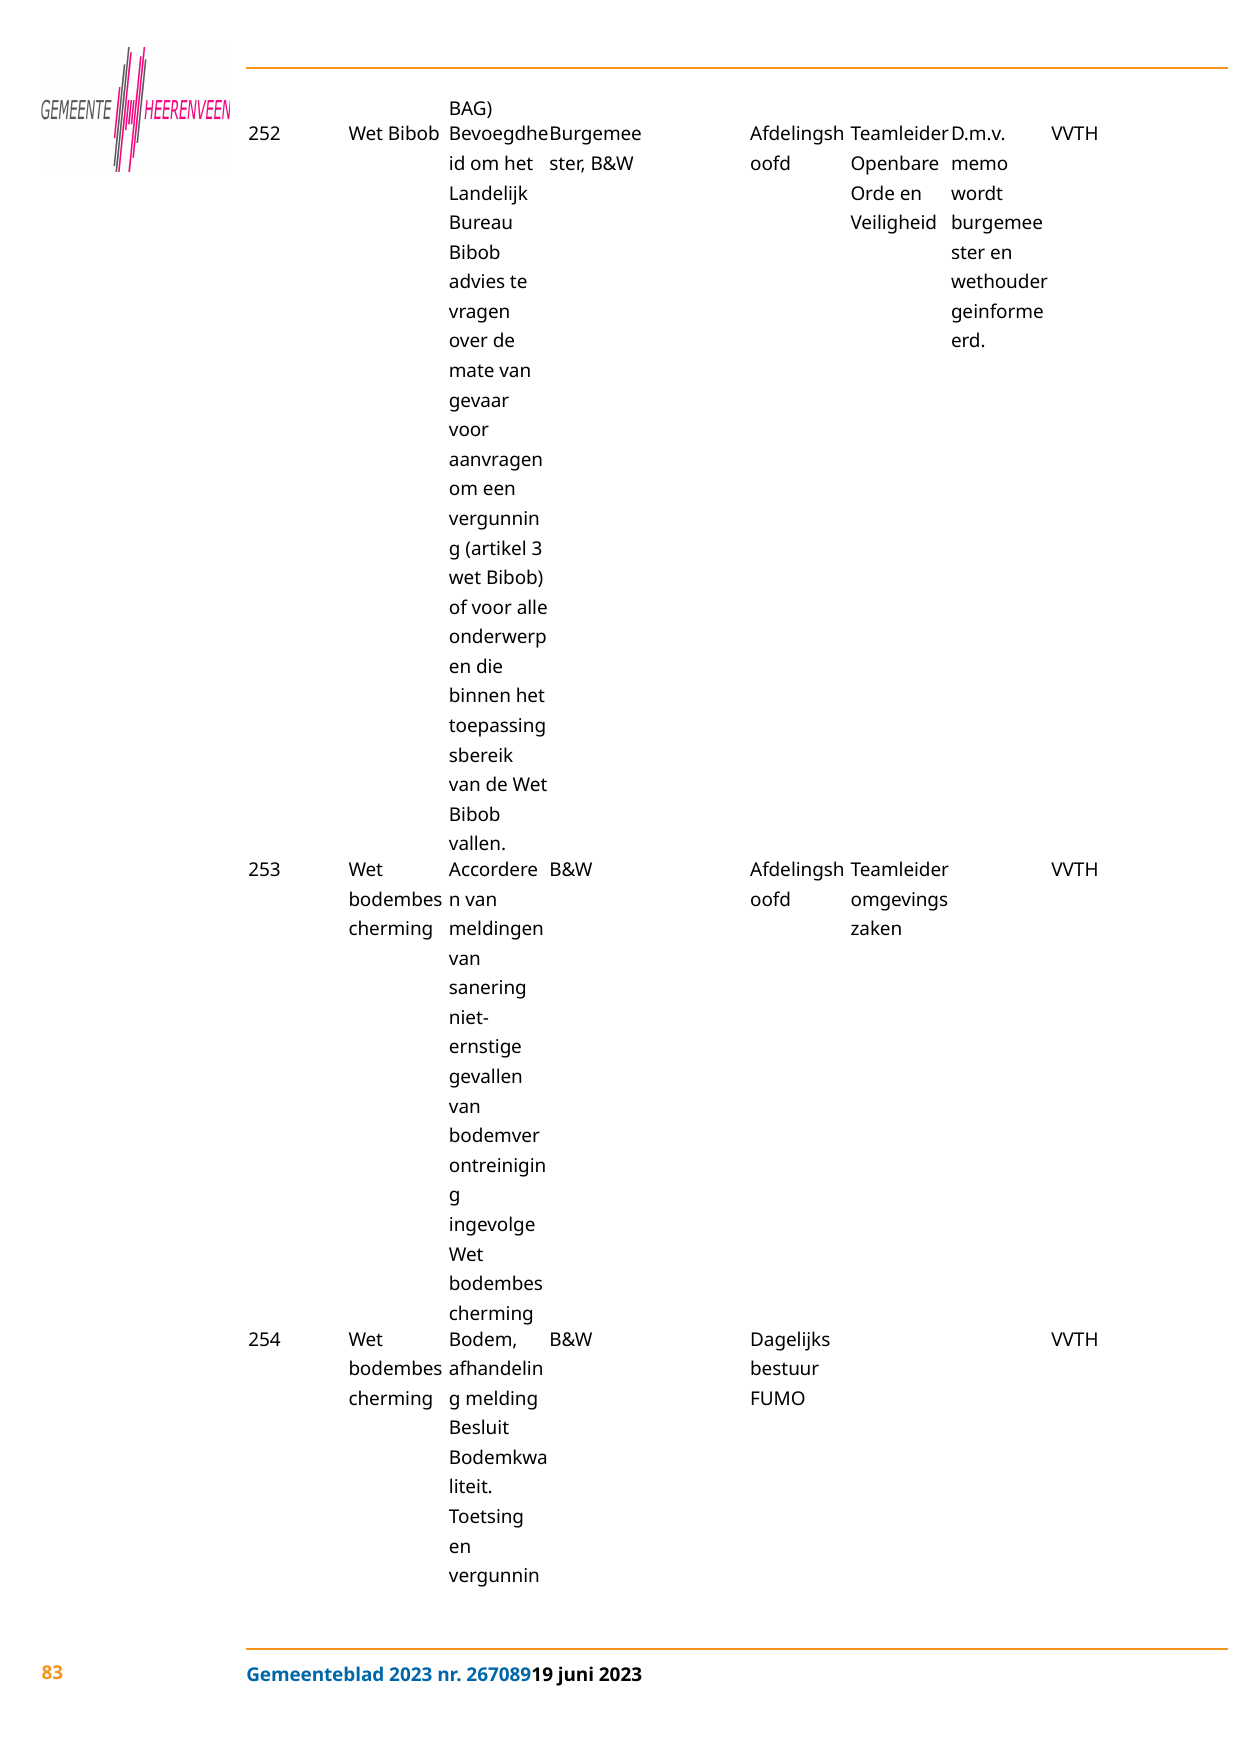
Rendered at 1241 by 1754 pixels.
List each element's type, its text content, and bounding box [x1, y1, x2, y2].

table_cell Bodem, afhandeling melding Besluit Bodemkwaliteit. Toetsing en vergunnin [449, 1326, 549, 1588]
table_cell Dagelijks bestuur FUMO [750, 1326, 850, 1588]
table_cell [348, 95, 449, 121]
table_cell 254 [248, 1326, 348, 1588]
table_cell [650, 856, 750, 1326]
table_cell Accorderen van meldingen van sanering niet-ernstige gevallen van bodemverontreiniging ingevolge Wet bodembescherming [449, 856, 549, 1326]
table_cell Bevoegdheid om het Landelijk Bureau Bibob advies te vragen over de mate van gevaar voor aanvragen om een vergunning (artikel 3 wet Bibob) of voor alle onderwerpen die binnen het toepassingsbereik van de Wet Bibob vallen. [449, 121, 549, 856]
table_cell Afdelingshoofd [750, 856, 850, 1326]
table_cell [750, 95, 850, 121]
table_cell Wet Bibob [348, 121, 449, 856]
table_cell D.m.v. memo wordt burgemeester en wethouder geinformeerd. [951, 121, 1051, 856]
table_cell [248, 95, 348, 121]
table_cell Wet bodembescherming [348, 856, 449, 1326]
table_cell Teamleider Openbare Orde en Veiligheid [850, 121, 951, 856]
table_cell BAG) [449, 95, 549, 121]
picture [41, 47, 231, 172]
table_cell Afdelingshoofd [750, 121, 850, 856]
table_cell [650, 121, 750, 856]
table_cell [549, 95, 649, 121]
table_cell [951, 856, 1051, 1326]
table_cell VVTH [1051, 1326, 1152, 1588]
table_cell 253 [248, 856, 348, 1326]
table_cell [650, 95, 750, 121]
table_cell [850, 95, 951, 121]
table_cell [850, 1326, 951, 1588]
table_cell [951, 95, 1051, 121]
table_cell [1051, 95, 1152, 121]
table_cell [650, 1326, 750, 1588]
table_cell [951, 1326, 1051, 1588]
table_cell 252 [248, 121, 348, 856]
table_cell Teamleider omgevingszaken [850, 856, 951, 1326]
table_cell Burgemeester, B&W [549, 121, 649, 856]
table_cell B&W [549, 1326, 649, 1588]
table_cell Wet bodembescherming [348, 1326, 449, 1588]
table_cell VVTH [1051, 121, 1152, 856]
table_cell VVTH [1051, 856, 1152, 1326]
table_cell B&W [549, 856, 649, 1326]
